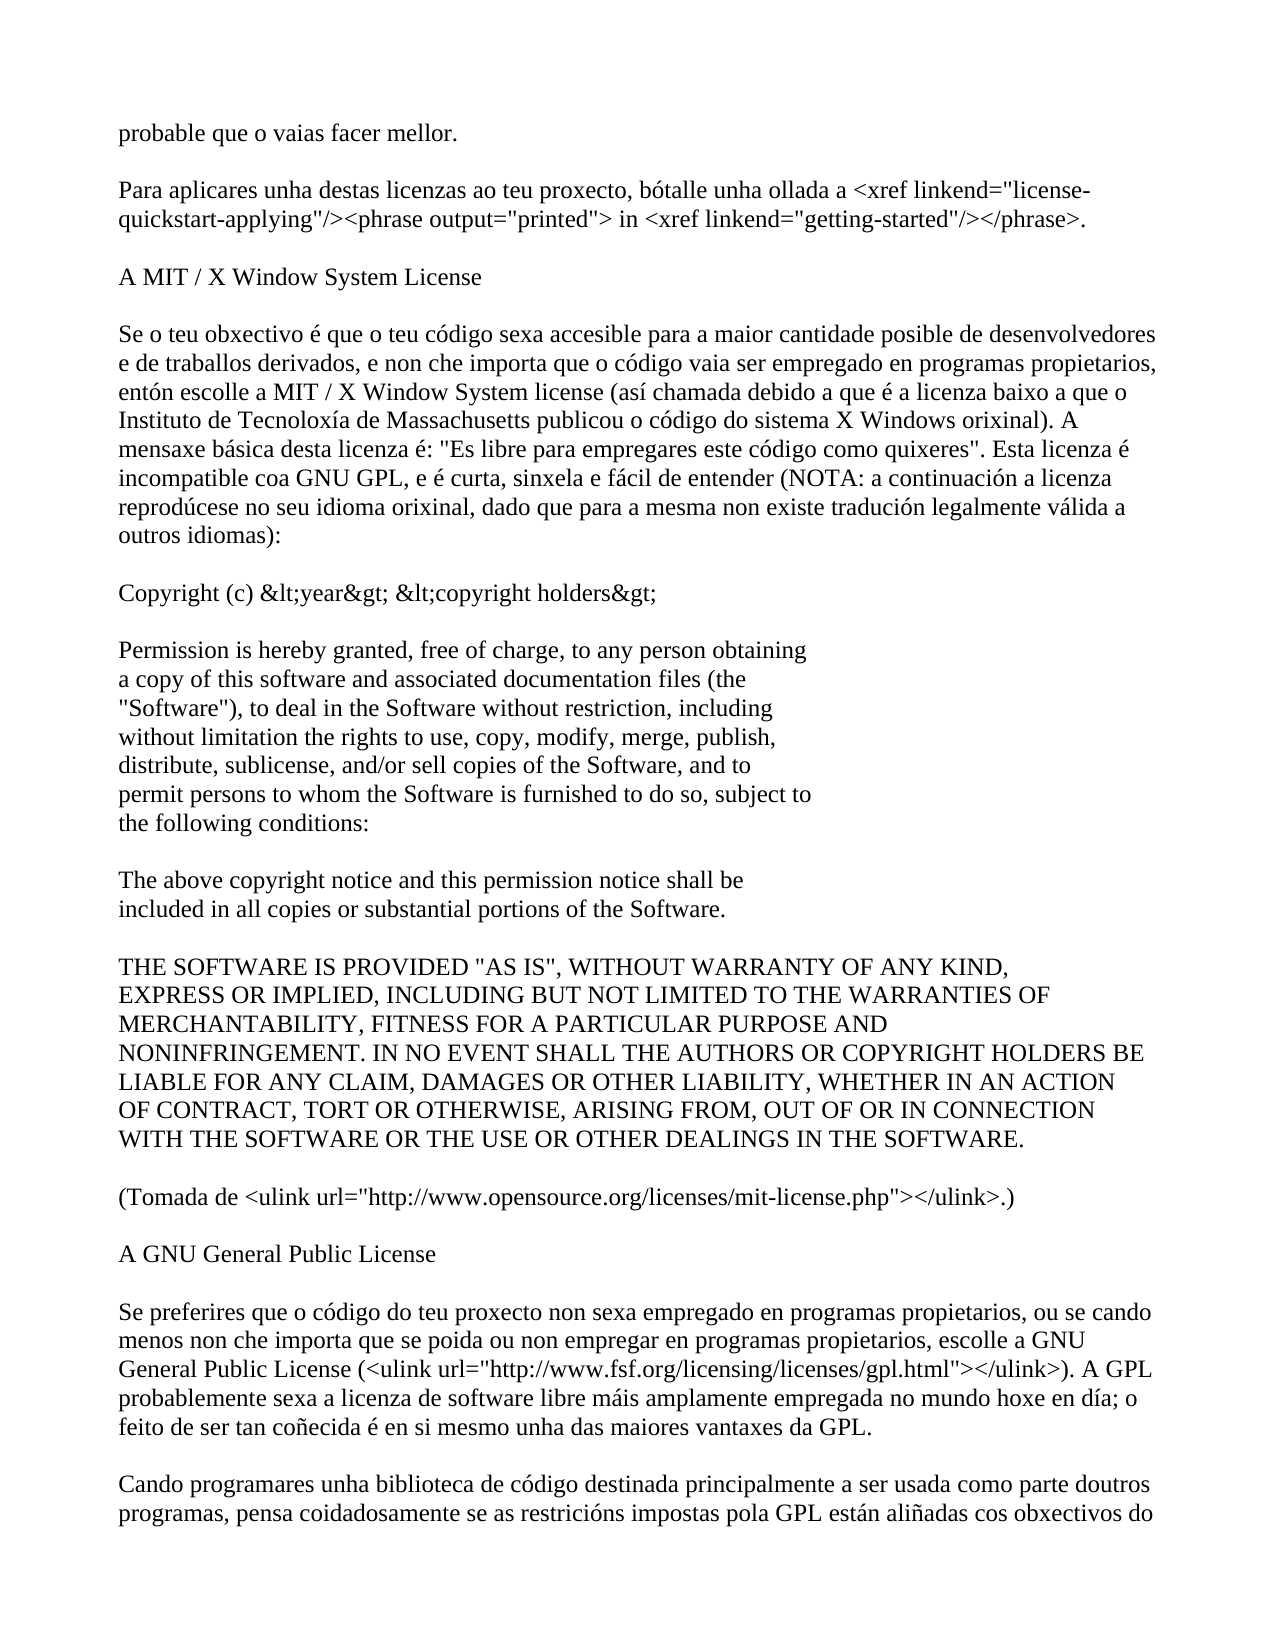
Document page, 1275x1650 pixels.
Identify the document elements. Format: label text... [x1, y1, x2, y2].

text Se o teu obxectivo é que o teu código sexa accesible para a maior cantidade posible de desenvolvedores e de traballos derivados, e non che importa que o código vaia ser empregado en programas propietarios, entón escolle a MIT / X Window System license (así chamada debido a que é a licenza baixo a que o Instituto de Tecnoloxía de Massachusetts publicou o código do sistema X Windows orixinal). A mensaxe básica desta licenza é: "Es libre para empregares este código como quixeres". Esta licenza é incompatible coa GNU GPL, e é curta, sinxela e fácil de entender (NOTA: a continuación a licenza reprodúcese no seu idioma orixinal, dado que para a mesma non existe tradución legalmente válida a outros idiomas): [118, 319, 1157, 549]
text LIABLE FOR ANY CLAIM, DAMAGES OR OTHER LIABILITY, WHETHER IN AN ACTION [118, 1067, 1157, 1096]
text without limitation the rights to use, copy, modify, merge, publish, [118, 722, 1157, 751]
text EXPRESS OR IMPLIED, INCLUDING BUT NOT LIMITED TO THE WARRANTIES OF [118, 981, 1157, 1009]
text included in all copies or substantial portions of the Software. [118, 894, 1157, 923]
text the following conditions: [118, 808, 1157, 837]
text WITH THE SOFTWARE OR THE USE OR OTHER DEALINGS IN THE SOFTWARE. [118, 1124, 1157, 1153]
text "Software"), to deal in the Software without restriction, including [118, 693, 1157, 722]
text permit persons to whom the Software is furnished to do so, subject to [118, 779, 1157, 808]
text Permission is hereby granted, free of charge, to any person obtaining [118, 636, 1157, 664]
text Se preferires que o código do teu proxecto non sexa empregado en programas propietarios, ou se cando menos non che importa que se poida ou non empregar en programas propietarios, escolle a GNU General Public License (<ulink url="http://www.fsf.org/licensing/licenses/gpl.html"></ulink>). A GPL probablemente sexa a licenza de software libre máis amplamente empregada no mundo hoxe en día; o feito de ser tan coñecida é en si mesmo unha das maiores vantaxes da GPL. [118, 1297, 1157, 1441]
text THE SOFTWARE IS PROVIDED "AS IS", WITHOUT WARRANTY OF ANY KIND, [118, 952, 1157, 981]
text The above copyright notice and this permission notice shall be [118, 866, 1157, 894]
text Copyright (c) &lt;year&gt; &lt;copyright holders&gt; [118, 578, 1157, 607]
text A MIT / X Window System License [118, 262, 1157, 291]
text probable que o vaias facer mellor. [118, 118, 1157, 147]
text distribute, sublicense, and/or sell copies of the Software, and to [118, 751, 1157, 779]
text A GNU General Public License [118, 1239, 1157, 1268]
text (Tomada de <ulink url="http://www.opensource.org/licenses/mit-license.php"></ulink>.) [118, 1182, 1157, 1211]
text MERCHANTABILITY, FITNESS FOR A PARTICULAR PURPOSE AND [118, 1009, 1157, 1038]
text Cando programares unha biblioteca de código destinada principalmente a ser usada como parte doutros programas, pensa coidadosamente se as restricións impostas pola GPL están aliñadas cos obxectivos do [118, 1469, 1157, 1527]
text Para aplicares unha destas licenzas ao teu proxecto, bótalle unha ollada a <xref linkend="license-quickstart-applying"/><phrase output="printed"> in <xref linkend="getting-started"/></phrase>. [118, 176, 1157, 233]
text a copy of this software and associated documentation files (the [118, 664, 1157, 693]
text OF CONTRACT, TORT OR OTHERWISE, ARISING FROM, OUT OF OR IN CONNECTION [118, 1096, 1157, 1124]
text NONINFRINGEMENT. IN NO EVENT SHALL THE AUTHORS OR COPYRIGHT HOLDERS BE [118, 1038, 1157, 1067]
